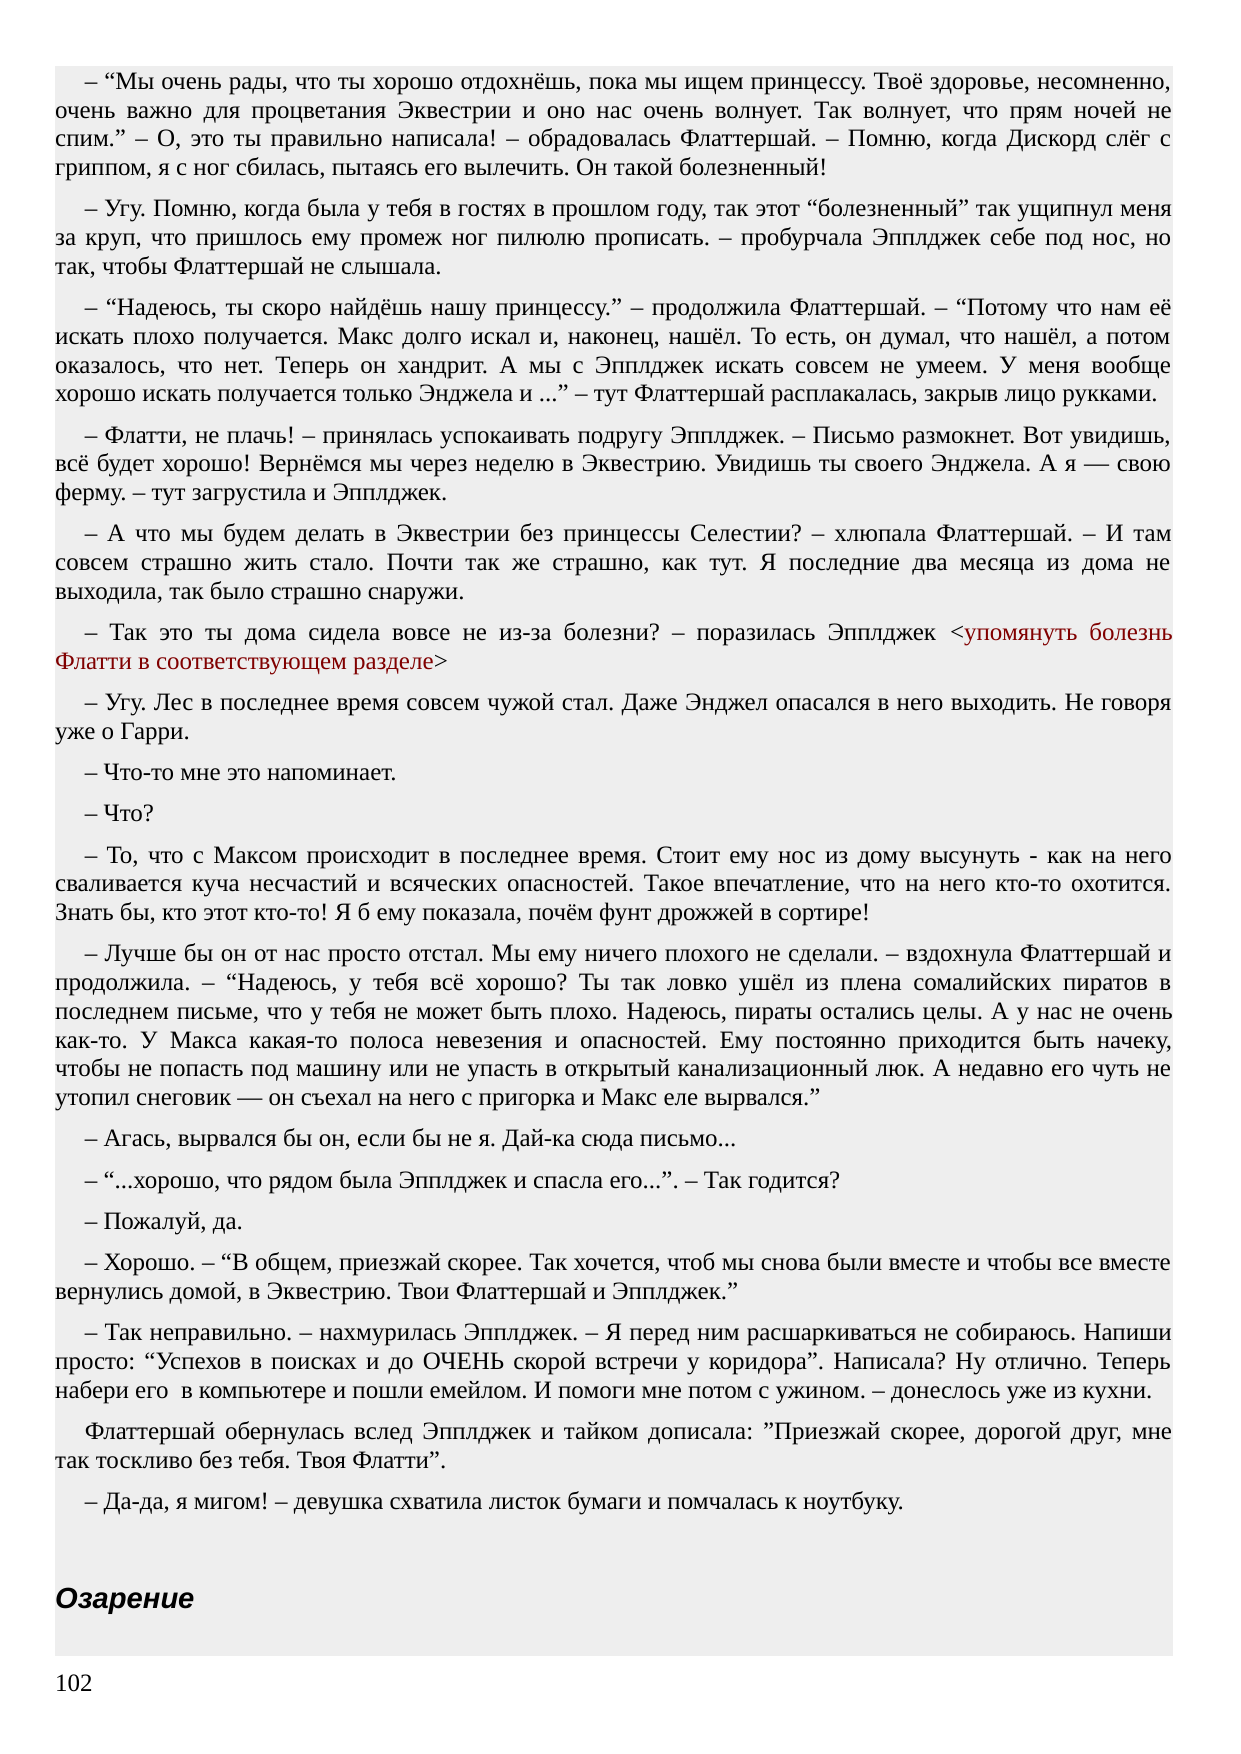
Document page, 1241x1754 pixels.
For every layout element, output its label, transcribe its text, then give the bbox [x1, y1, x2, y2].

text – Агась, вырвался бы он, если бы не я. Дай-ка сюда письмо... [55, 1123, 1173, 1152]
text – Так это ты дома сидела вовсе не из-за болезни? – поразилась Эпплджек <упомянуть болезнь Флатти в соответствующем разделе> [55, 617, 1173, 675]
text – Пожалуй, да. [55, 1206, 1173, 1235]
text – Угу. Помню, когда была у тебя в гостях в прошлом году, так этот “болезненный” так ущипнул меня за круп, что пришлось ему промеж ног пилюлю прописать. – пробурчала Эпплджек себе под нос, но так, чтобы Флаттершай не слышала. [55, 193, 1173, 280]
text – Лучше бы он от нас просто отстал. Мы ему ничего плохого не сделали. – вздохнула Флаттершай и продолжила. – “Надеюсь, у тебя всё хорошо? Ты так ловко ушёл из плена сомалийских пиратов в последнем письме, что у тебя не может быть плохо. Надеюсь, пираты остались целы. А у нас не очень как-то. У Макса какая-то полоса невезения и опасностей. Ему постоянно приходится быть начеку, чтобы не попасть под машину или не упасть в открытый канализационный люк. А недавно его чуть не утопил снеговик — он съехал на него с пригорка и Макс еле вырвался.” [55, 938, 1173, 1111]
text Флаттершай обернулась вслед Эпплджек и тайком дописала: ”Приезжай скорее, дорогой друг, мне так тоскливо без тебя. Твоя Флатти”. [55, 1416, 1173, 1473]
text – Что? [55, 798, 1173, 827]
text – Угу. Лес в последнее время совсем чужой стал. Даже Энджел опасался в него выходить. Не говоря уже о Гарри. [55, 687, 1173, 745]
text – Да-да, я мигом! – девушка схватила листок бумаги и помчалась к ноутбуку. [55, 1486, 1173, 1515]
subtitle Озарение [55, 1581, 1173, 1614]
text – Что-то мне это напоминает. [55, 757, 1173, 786]
text – “...хорошо, что рядом была Эпплджек и спасла его...”. – Так годится? [55, 1165, 1173, 1193]
text – “Надеюсь, ты скоро найдёшь нашу принцессу.” – продолжила Флаттершай. – “Потому что нам её искать плохо получается. Макс долго искал и, наконец, нашёл. То есть, он думал, что нашёл, а потом оказалось, что нет. Теперь он хандрит. А мы с Эпплджек искать совсем не умеем. У меня вообще хорошо искать получается только Энджела и ...” – тут Флаттершай расплакалась, закрыв лицо рукками. [55, 292, 1173, 407]
text – Хорошо. – “В общем, приезжай скорее. Так хочется, чтоб мы снова были вместе и чтобы все вместе вернулись домой, в Эквестрию. Твои Флаттершай и Эпплджек.” [55, 1247, 1173, 1305]
text – “Мы очень рады, что ты хорошо отдохнёшь, пока мы ищем принцессу. Твоё здоровье, несомненно, очень важно для процветания Эквестрии и оно нас очень волнует. Так волнует, что прям ночей не спим.” – О, это ты правильно написала! – обрадовалась Флаттершай. – Помню, когда Дискорд слёг с гриппом, я с ног сбилась, пытаясь его вылечить. Он такой болезненный! [55, 66, 1173, 181]
text – Флатти, не плачь! – принялась успокаивать подругу Эпплджек. – Письмо размокнет. Вот увидишь, всё будет хорошо! Вернёмся мы через неделю в Эквестрию. Увидишь ты своего Энджела. А я — свою ферму. – тут загрустила и Эпплджек. [55, 420, 1173, 506]
text – То, что с Максом происходит в последнее время. Стоит ему нос из дому высунуть - как на него сваливается куча несчастий и всяческих опасностей. Такое впечатление, что на него кто-то охотится. Знать бы, кто этот кто-то! Я б ему показала, почём фунт дрожжей в сортире! [55, 840, 1173, 926]
text – Так неправильно. – нахмурилась Эпплджек. – Я перед ним расшаркиваться не собираюсь. Напиши просто: “Успехов в поисках и до ОЧЕНЬ скорой встречи у коридора”. Написала? Ну отлично. Теперь набери его в компьютере и пошли емейлом. И помоги мне потом с ужином. – донеслось уже из кухни. [55, 1317, 1173, 1403]
text – А что мы будем делать в Эквестрии без принцессы Селестии? – хлюпала Флаттершай. – И там совсем страшно жить стало. Почти так же страшно, как тут. Я последние два месяца из дома не выходила, так было страшно снаружи. [55, 518, 1173, 605]
